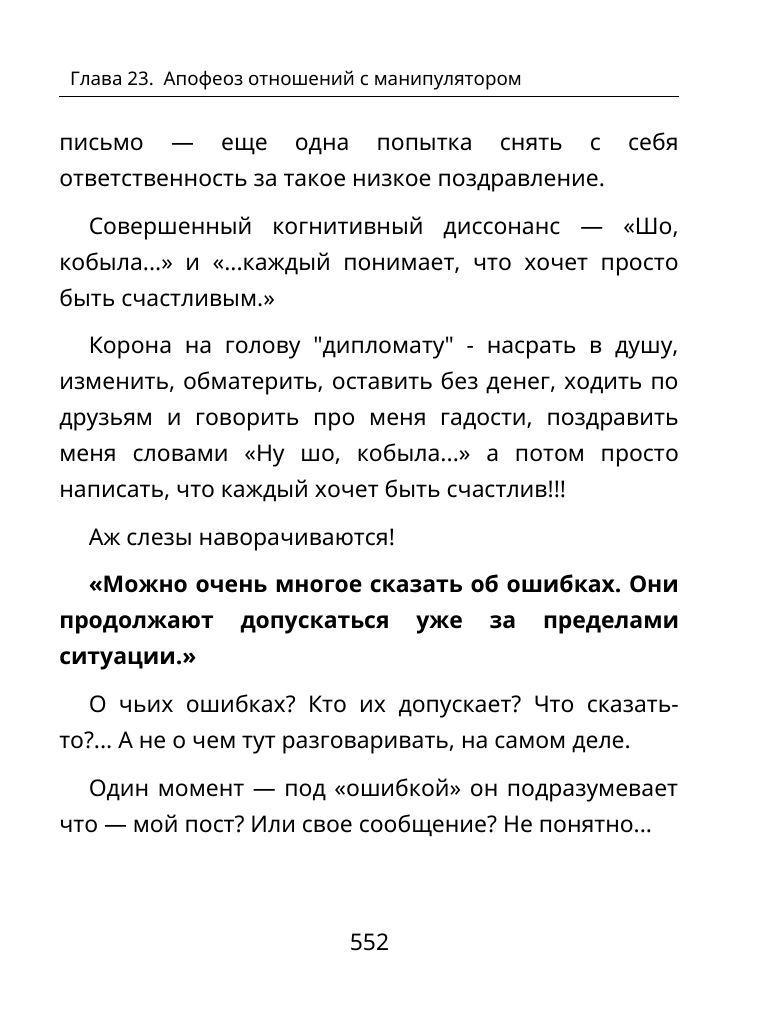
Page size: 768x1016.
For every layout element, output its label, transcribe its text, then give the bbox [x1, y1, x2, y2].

text Аж слезы наворачиваются! [59, 521, 679, 552]
text письмо — еще одна попытка снять с себя ответственность за такое низкое поздравление. [59, 126, 679, 193]
text Один момент — под «ошибкой» он подразумевает что — мой пост? Или свое сообщение? Не понятно... [59, 772, 679, 839]
text Корона на голову "дипломату" - насрать в душу, изменить, обматерить, оставить без денег, ходить по друзьям и говорить про меня гадости, поздравить меня словами «Ну шо, кобыла...» а потом просто написать, что каждый хочет быть счастлив!!! [59, 329, 679, 504]
text «Можно очень многое сказать об ошибках. Они продолжают допускаться уже за пределами ситуации.» [59, 568, 679, 672]
text Совершенный когнитивный диссонанс — «Шо, кобыла...» и «...каждый понимает, что хочет просто быть счастливым.» [59, 210, 679, 313]
text О чьих ошибках? Кто их допускает? Что сказать-то?... А не о чем тут разговаривать, на самом деле. [59, 688, 679, 755]
